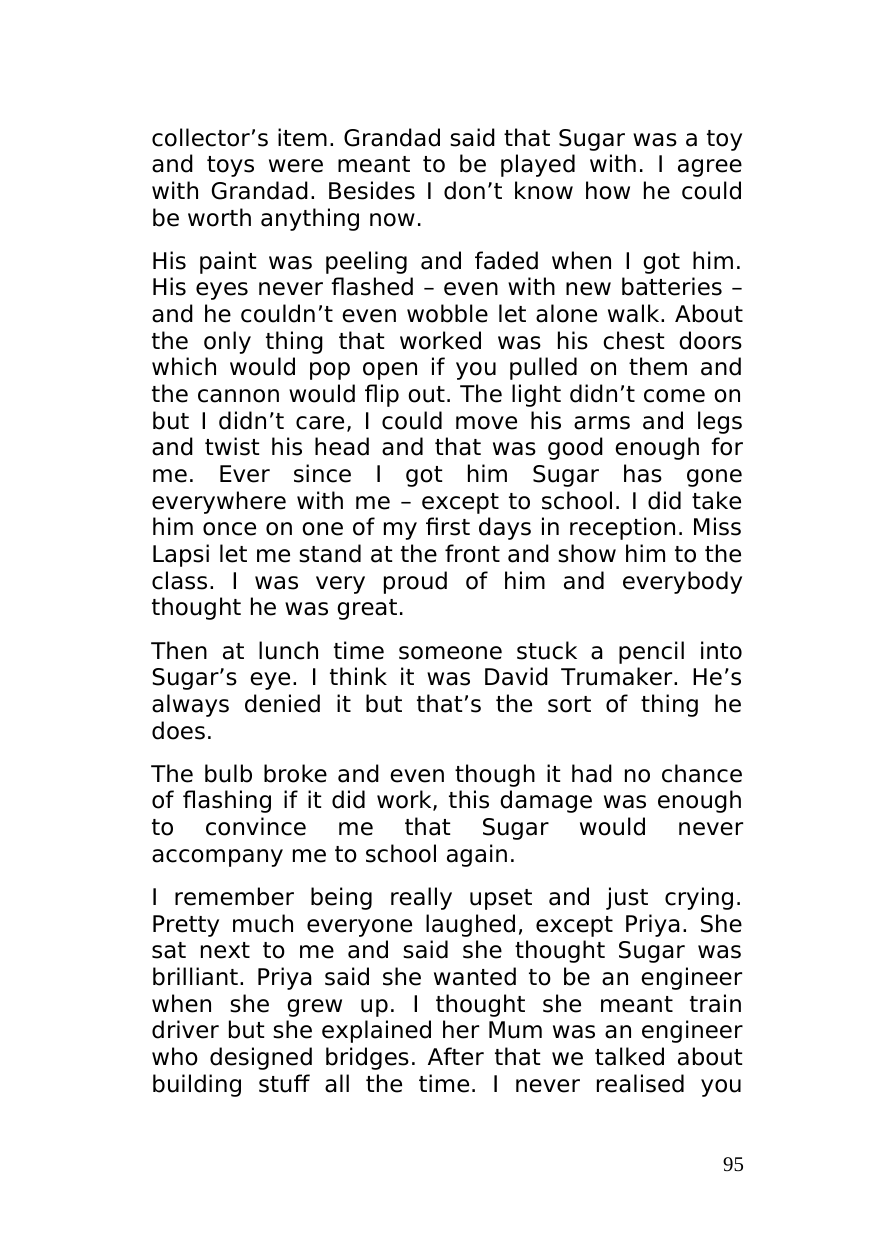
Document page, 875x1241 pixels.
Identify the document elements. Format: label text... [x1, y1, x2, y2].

text Then at lunch time someone stuck a pencil into Sugar’s eye. I think it was David Trumaker. He’s always denied it but that’s the sort of thing he does. [151, 638, 743, 744]
text collector’s item. Grandad said that Sugar was a toy and toys were meant to be played with. I agree with Grandad. Besides I don’t know how he could be worth anything now. [151, 125, 743, 231]
text I remember being really upset and just crying. Pretty much everyone laughed, except Priya. She sat next to me and said she thought Sugar was brilliant. Priya said she wanted to be an engineer when she grew up. I thought she meant train driver but she explained her Mum was an engineer who designed bridges. After that we talked about building stuff all the time. I never realised you [151, 884, 743, 1098]
text His paint was peeling and faded when I got him. His eyes never flashed – even with new batteries – and he couldn’t even wobble let alone walk. About the only thing that worked was his chest doors which would pop open if you pulled on them and the cannon would flip out. The light didn’t come on but I didn’t care, I could move his arms and legs and twist his head and that was good enough for me. Ever since I got him Sugar has gone everywhere with me – except to school. I did take him once on one of my first days in reception. Miss Lapsi let me stand at the front and show him to the class. I was very proud of him and everybody thought he was great. [151, 248, 743, 621]
text The bulb broke and even though it had no chance of flashing if it did work, this damage was enough to convince me that Sugar would never accompany me to school again. [151, 761, 743, 868]
